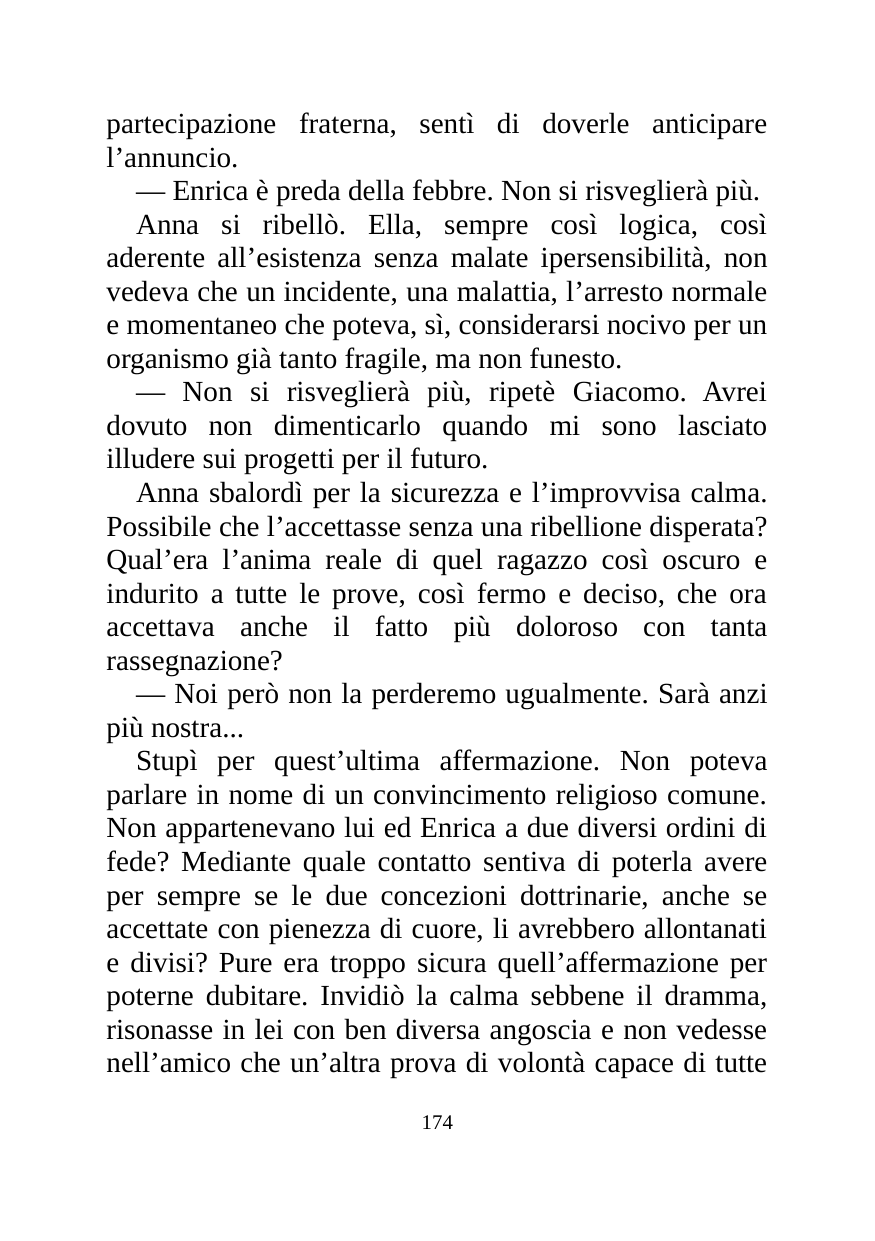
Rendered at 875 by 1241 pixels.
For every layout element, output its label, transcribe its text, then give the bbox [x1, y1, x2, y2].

text partecipazione fraterna, sentì di doverle anticipare l’annuncio. [106, 106, 768, 173]
text Stupì per quest’ultima affermazione. Non poteva parlare in nome di un convincimento religioso comune. Non appartenevano lui ed Enrica a due diversi ordini di fede? Mediante quale contatto sentiva di poterla avere per sempre se le due concezioni dottrinarie, anche se accettate con pienezza di cuore, li avrebbero allontanati e divisi? Pure era troppo sicura quell’affermazione per poterne dubitare. Invidiò la calma sebbene il dramma, risonasse in lei con ben diversa angoscia e non vedesse nell’amico che un’altra prova di volontà capace di tutte [106, 743, 768, 1079]
text Anna si ribellò. Ella, sempre così logica, così aderente all’esistenza senza malate ipersensibilità, non vedeva che un incidente, una malattia, l’arresto normale e momentaneo che poteva, sì, considerarsi nocivo per un organismo già tanto fragile, ma non funesto. [106, 207, 768, 374]
text — Noi però non la perderemo ugualmente. Sarà anzi più nostra... [106, 676, 768, 743]
text — Enrica è preda della febbre. Non si risveglierà più. [106, 173, 768, 207]
text — Non si risveglierà più, ripetè Giacomo. Avrei dovuto non dimenticarlo quando mi sono lasciato illudere sui progetti per il futuro. [106, 374, 768, 475]
text Anna sbalordì per la sicurezza e l’improvvisa calma. Possibile che l’accettasse senza una ribellione disperata? Qual’era l’anima reale di quel ragazzo così oscuro e indurito a tutte le prove, così fermo e deciso, che ora accettava anche il fatto più doloroso con tanta rassegnazione? [106, 475, 768, 676]
